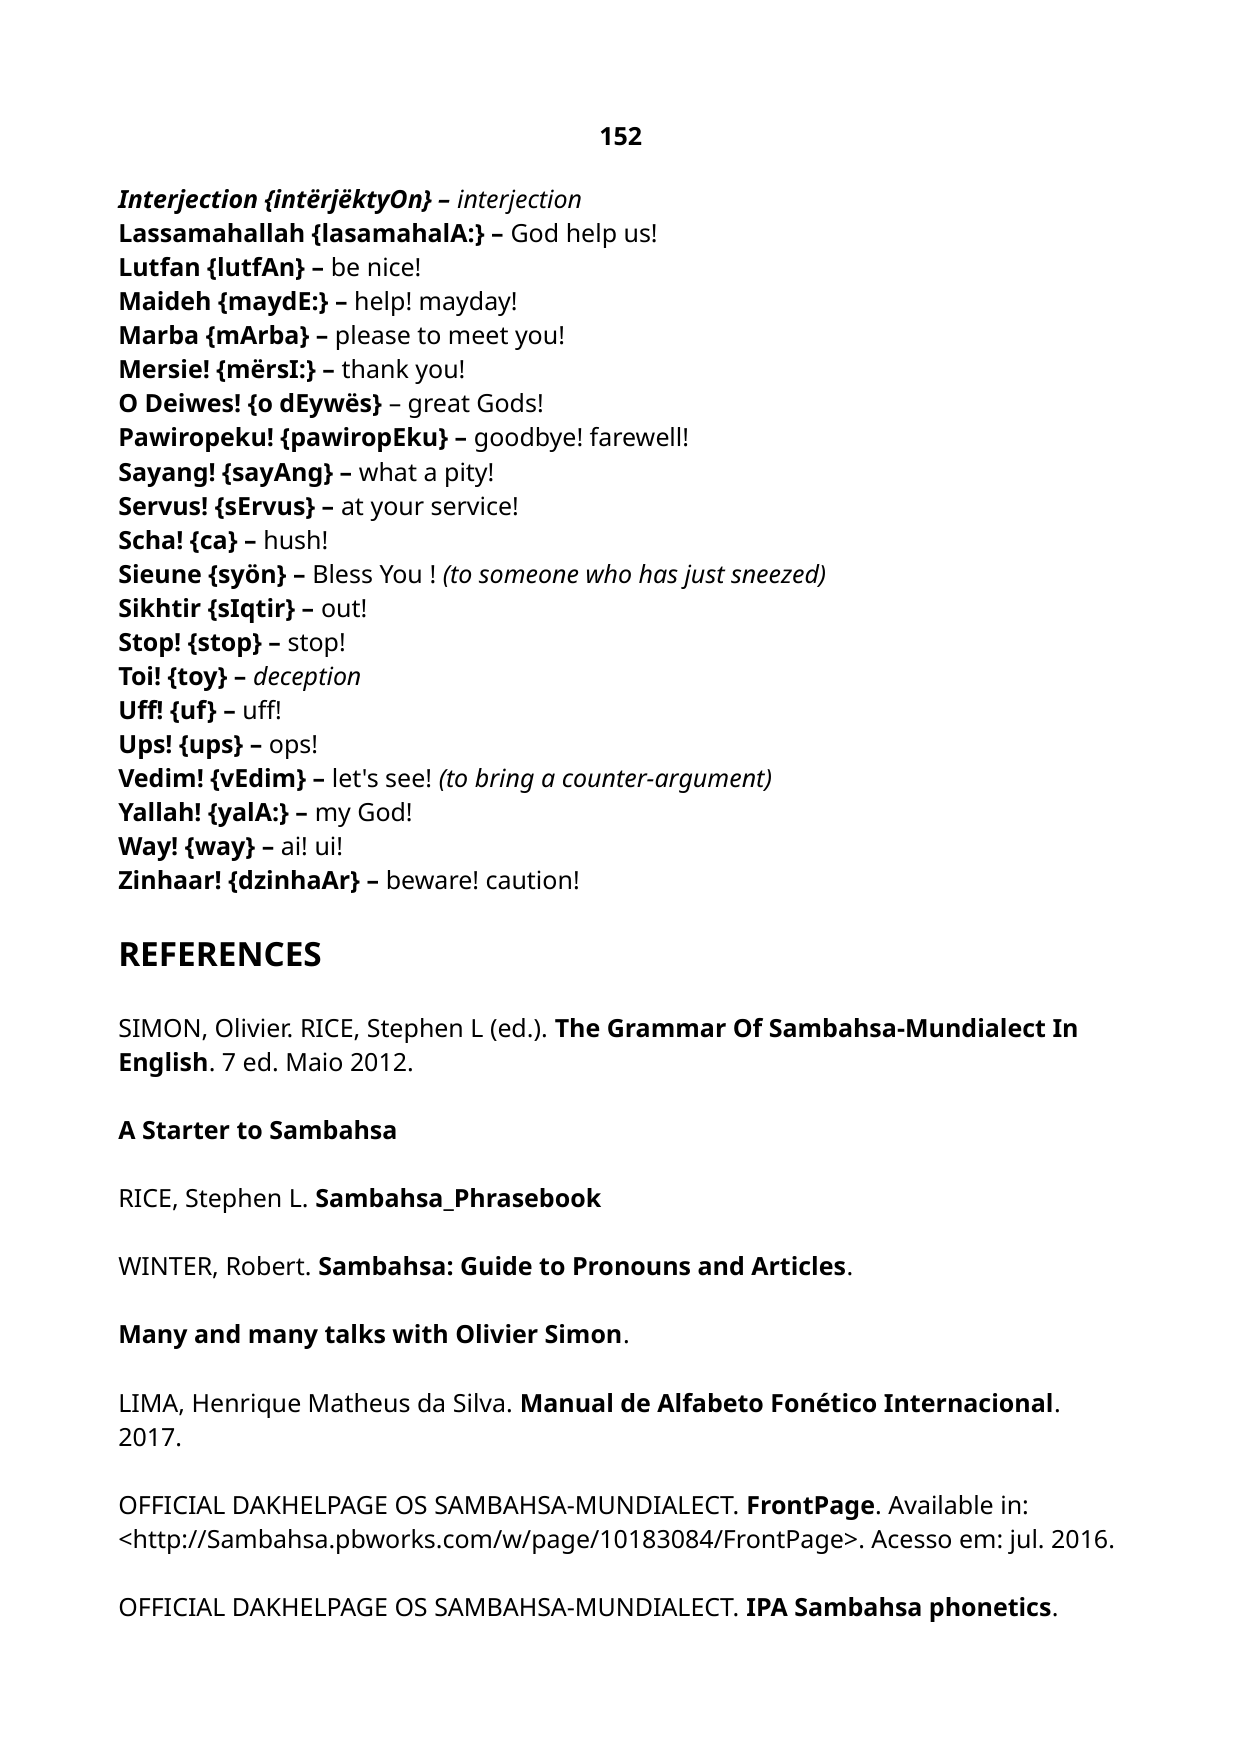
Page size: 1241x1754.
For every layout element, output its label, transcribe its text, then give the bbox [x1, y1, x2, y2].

text Sieune {syön} – Bless You ! (to someone who has just sneezed) [118, 556, 1123, 590]
text OFFICIAL DAKHELPAGE OS SAMBAHSA-MUNDIALECT. IPA Sambahsa phonetics. [118, 1589, 1123, 1624]
text Scha! {ca} – hush! [118, 522, 1123, 556]
text Marba {mArba} – please to meet you! [118, 318, 1123, 352]
text Ups! {ups} – ops! [118, 727, 1123, 761]
text Sikhtir {sIqtir} – out! [118, 590, 1123, 624]
text O Deiwes! {o dEywës} – great Gods! [118, 386, 1123, 420]
text Mersie! {mërsI:} – thank you! [118, 352, 1123, 386]
text RICE, Stephen L. Sambahsa_Phrasebook [118, 1181, 1123, 1215]
text Vedim! {vEdim} – let's see! (to bring a counter-argument) [118, 761, 1123, 795]
text Maideh {maydE:} – help! mayday! [118, 284, 1123, 318]
text Interjection {intërjëktyOn} – interjection [118, 182, 1123, 216]
text Lutfan {lutfAn} – be nice! [118, 250, 1123, 284]
text Zinhaar! {dzinhaAr} – beware! caution! [118, 863, 1123, 897]
text Lassamahallah {lasamahalA:} – God help us! [118, 216, 1123, 250]
text Pawiropeku! {pawiropEku} – goodbye! farewell! [118, 420, 1123, 454]
text Uff! {uf} – uff! [118, 693, 1123, 727]
text Servus! {sErvus} – at your service! [118, 488, 1123, 522]
text LIMA, Henrique Matheus da Silva. Manual de Alfabeto Fonético Internacional. 2017. [118, 1385, 1123, 1453]
text SIMON, Olivier. RICE, Stephen L (ed.). The Grammar Of Sambahsa-Mundialect In English. 7 ed. Maio 2012. [118, 1011, 1123, 1079]
text OFFICIAL DAKHELPAGE OS SAMBAHSA-MUNDIALECT. FrontPage. Available in: <http://Sambahsa.pbworks.com/w/page/10183084/FrontPage>. Acesso em: jul. 2016. [118, 1487, 1123, 1556]
text A Starter to Sambahsa [118, 1113, 1123, 1147]
text Many and many talks with Olivier Simon. [118, 1317, 1123, 1351]
subtitle REFERENCES [118, 931, 1123, 976]
text Stop! {stop} – stop! [118, 624, 1123, 658]
text WINTER, Robert. Sambahsa: Guide to Pronouns and Articles. [118, 1249, 1123, 1283]
text Sayang! {sayAng} – what a pity! [118, 454, 1123, 488]
text Way! {way} – ai! ui! [118, 829, 1123, 863]
text Yallah! {yalA:} – my God! [118, 795, 1123, 829]
text Toi! {toy} – deception [118, 658, 1123, 693]
